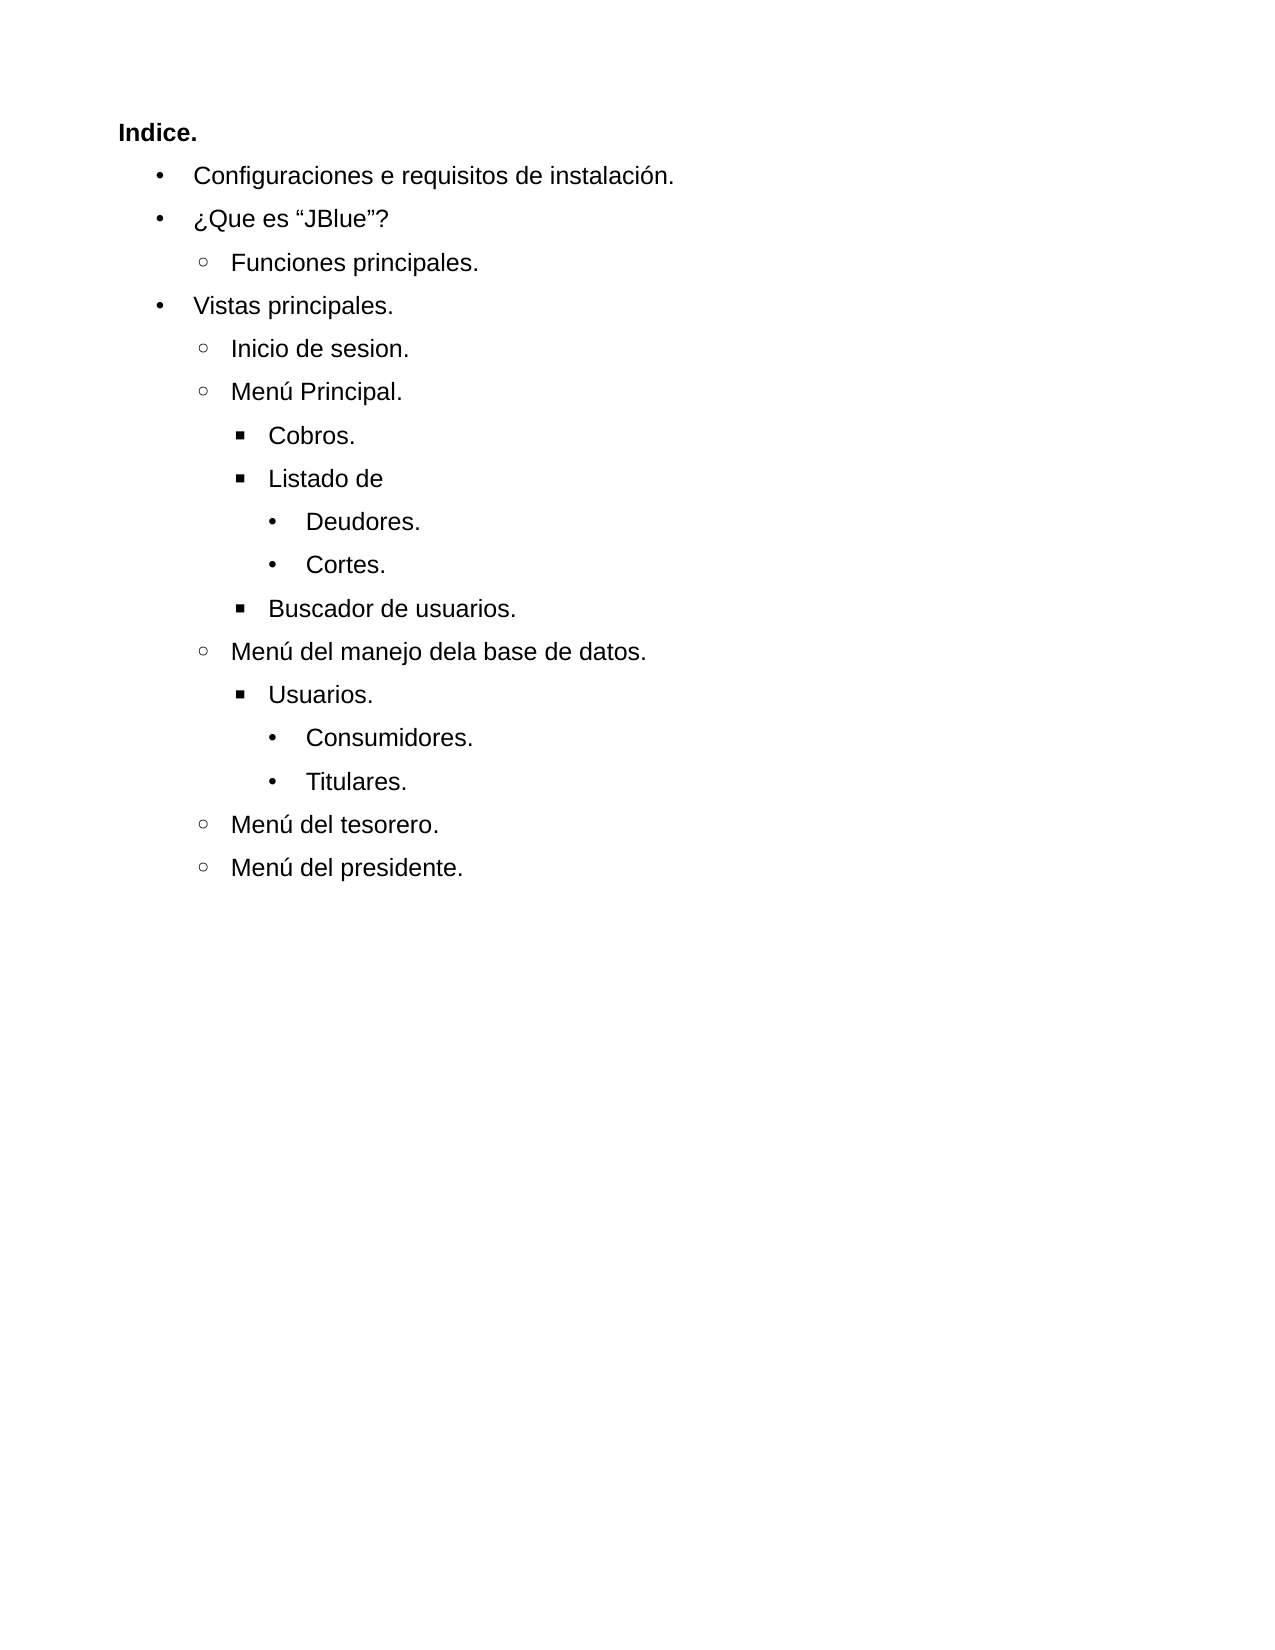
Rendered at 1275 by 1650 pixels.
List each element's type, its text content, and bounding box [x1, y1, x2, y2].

list Consumidores. [268, 723, 1157, 752]
text Indice. [118, 118, 1157, 147]
list Menú del manejo dela base de datos. [193, 637, 1157, 666]
list ¿Que es “JBlue”? [156, 204, 1157, 233]
list Usuarios. [231, 680, 1157, 709]
list Buscador de usuarios. [231, 593, 1157, 622]
list Cobros. [231, 421, 1157, 449]
list Configuraciones e requisitos de instalación. [156, 161, 1157, 190]
list Funciones principales. [193, 248, 1157, 277]
list Menú del presidente. [193, 853, 1157, 882]
list Cortes. [268, 550, 1157, 579]
list Inicio de sesion. [193, 334, 1157, 363]
list Vistas principales. [156, 291, 1157, 320]
list Deudores. [268, 507, 1157, 536]
list Titulares. [268, 766, 1157, 795]
list Listado de [231, 464, 1157, 493]
list Menú Principal. [193, 377, 1157, 406]
list Menú del tesorero. [193, 810, 1157, 838]
